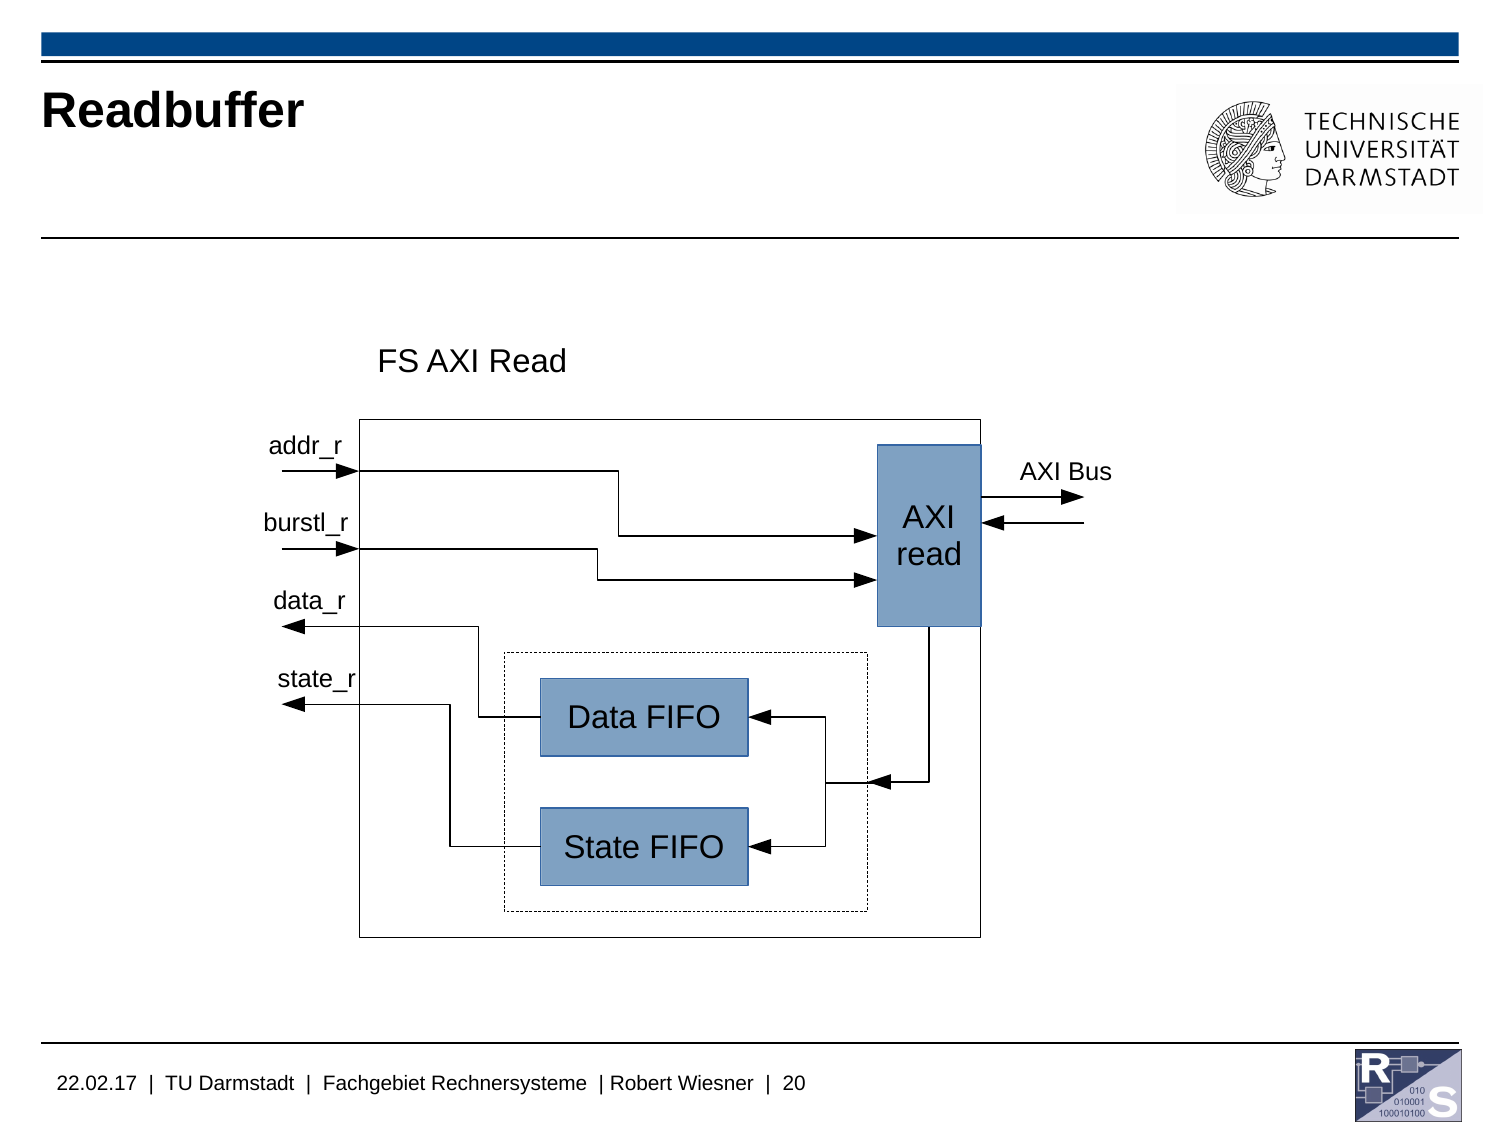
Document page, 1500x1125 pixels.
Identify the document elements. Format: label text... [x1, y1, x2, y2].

picture [1355, 1049, 1462, 1122]
picture [203, 263, 1293, 1032]
title Readbuffer [41, 62, 1131, 213]
